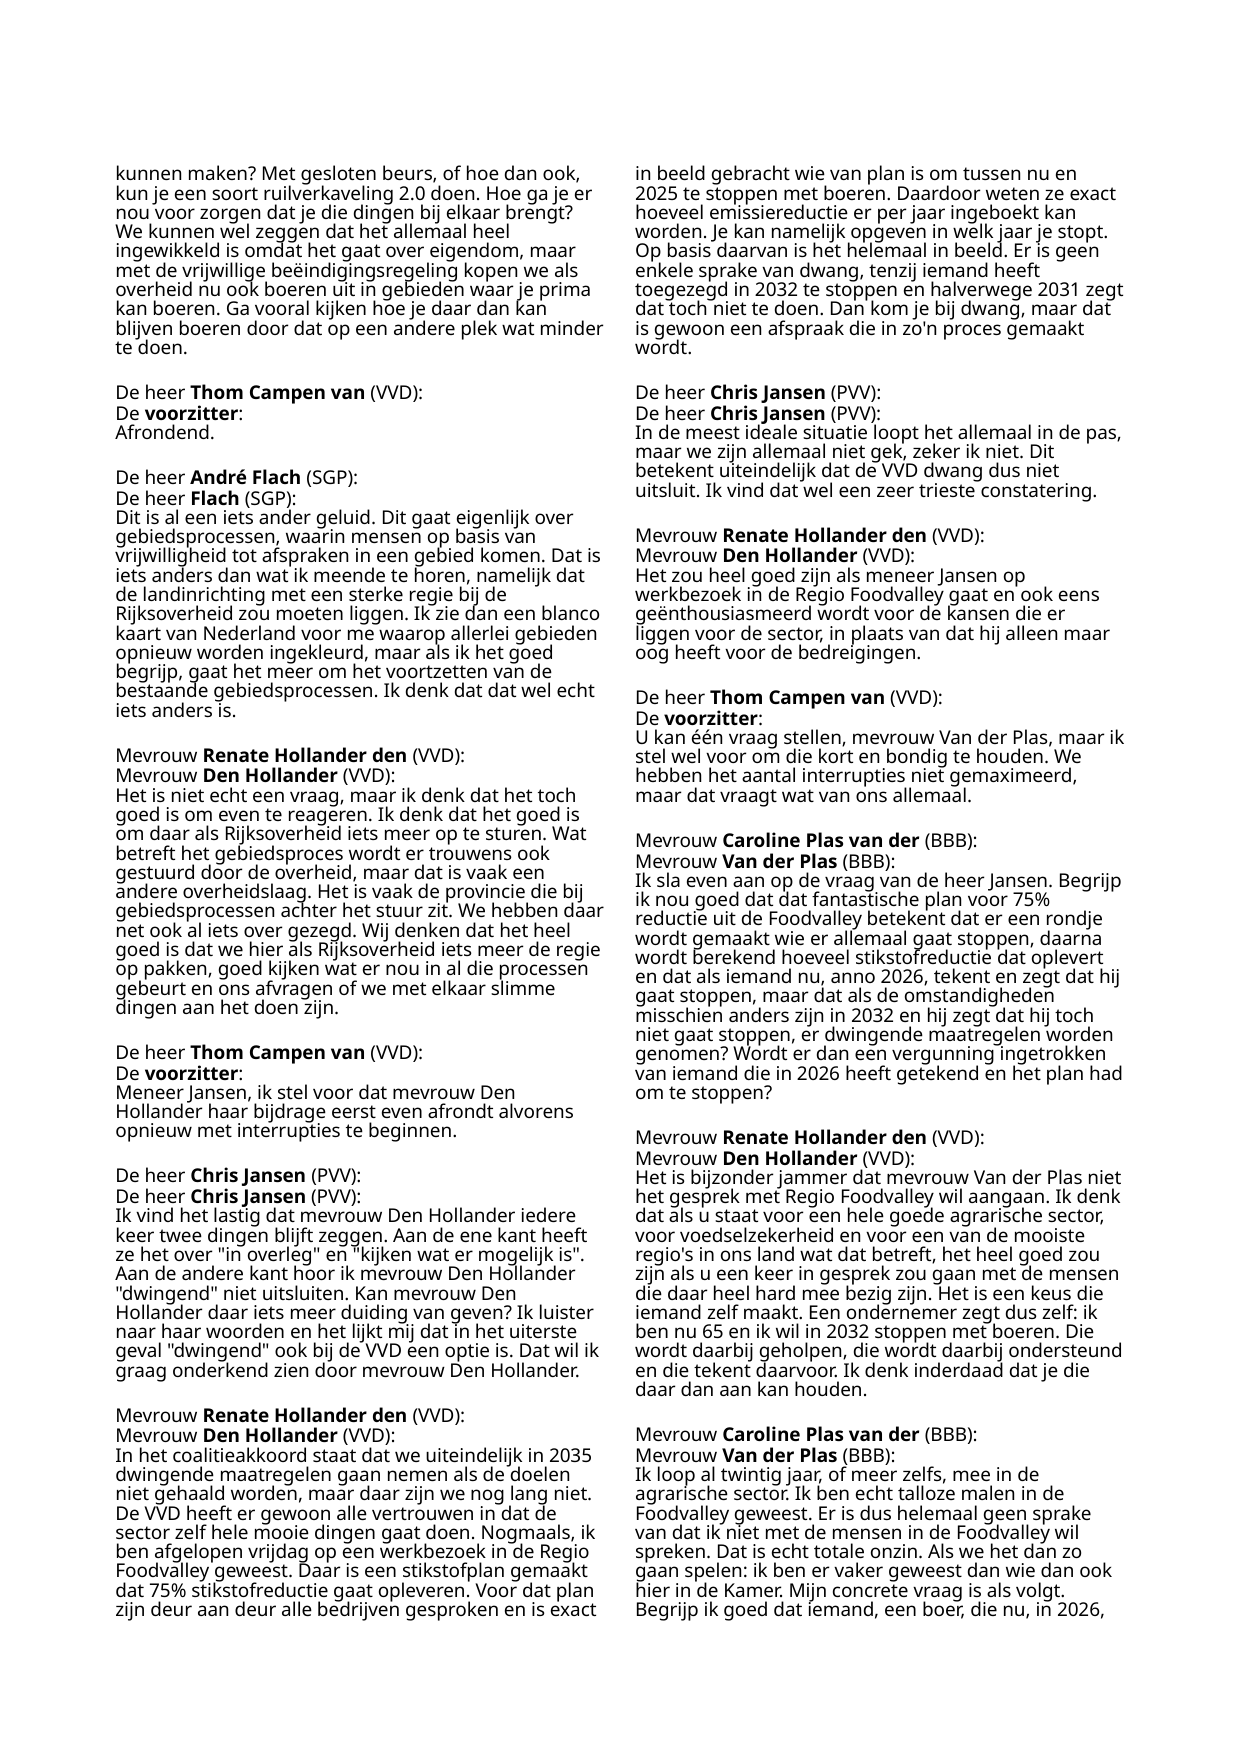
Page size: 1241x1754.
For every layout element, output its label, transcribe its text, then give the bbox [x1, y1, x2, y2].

text Dit is al een iets ander geluid. Dit gaat eigenlijk over gebiedsprocessen, waarin mensen op basis van vrijwilligheid tot afspraken in een gebied komen. Dat is iets anders dan wat ik meende te horen, namelijk dat de landinrichting met een sterke regie bij de Rijksoverheid zou moeten liggen. Ik zie dan een blanco kaart van Nederland voor me waarop allerlei gebieden opnieuw worden ingekleurd, maar als ik het goed begrijp, gaat het meer om het voortzetten van de bestaande gebiedsprocessen. Ik denk dat dat wel echt iets anders is. [115, 509, 605, 721]
text Het is niet echt een vraag, maar ik denk dat het toch goed is om even te reageren. Ik denk dat het goed is om daar als Rijksoverheid iets meer op te sturen. Wat betreft het gebiedsproces wordt er trouwens ook gestuurd door de overheid, maar dat is vaak een andere overheidslaag. Het is vaak de provincie die bij gebiedsprocessen achter het stuur zit. We hebben daar net ook al iets over gezegd. Wij denken dat het heel goed is dat we hier als Rijksoverheid iets meer de regie op pakken, goed kijken wat er nou in al die processen gebeurt en ons afvragen of we met elkaar slimme dingen aan het doen zijn. [115, 787, 605, 1018]
text De heer Thom Campen van (VVD): [635, 684, 1125, 710]
text De voorzitter: [635, 710, 1125, 729]
text De heer Thom Campen van (VVD): [115, 379, 605, 404]
text Mevrouw Renate Hollander den (VVD): [635, 522, 1125, 547]
text De heer André Flach (SGP): [115, 464, 605, 490]
text De heer Thom Campen van (VVD): [115, 1039, 605, 1064]
text kunnen maken? Met gesloten beurs, of hoe dan ook, kun je een soort ruilverkaveling 2.0 doen. Hoe ga je er nou voor zorgen dat je die dingen bij elkaar brengt? We kunnen wel zeggen dat het allemaal heel ingewikkeld is omdat het gaat over eigendom, maar met de vrijwillige beëindigingsregeling kopen we als overheid nu ook boeren uit in gebieden waar je prima kan boeren. Ga vooral kijken hoe je daar dan kan blijven boeren door dat op een andere plek wat minder te doen. [115, 165, 605, 358]
text Het zou heel goed zijn als meneer Jansen op werkbezoek in de Regio Foodvalley gaat en ook eens geënthousiasmeerd wordt voor de kansen die er liggen voor de sector, in plaats van dat hij alleen maar oog heeft voor de bedreigingen. [635, 567, 1125, 663]
text De heer Chris Jansen (PVV): [635, 379, 1125, 404]
text Mevrouw Van der Plas (BBB): [635, 853, 1125, 872]
text Mevrouw Caroline Plas van der (BBB): [635, 827, 1125, 853]
text De voorzitter: [115, 1064, 605, 1084]
text Meneer Jansen, ik stel voor dat mevrouw Den Hollander haar bijdrage eerst even afrondt alvorens opnieuw met interrupties te beginnen. [115, 1084, 605, 1142]
text Mevrouw Renate Hollander den (VVD): [115, 1402, 605, 1427]
text Ik loop al twintig jaar, of meer zelfs, mee in de agrarische sector. Ik ben echt talloze malen in de Foodvalley geweest. Er is dus helemaal geen sprake van dat ik niet met de mensen in de Foodvalley wil spreken. Dat is echt totale onzin. Als we het dan zo gaan spelen: ik ben er vaker geweest dan wie dan ook hier in de Kamer. Mijn concrete vraag is als volgt. Begrijp ik goed dat iemand, een boer, die nu, in 2026, [635, 1466, 1125, 1620]
text De heer Flach (SGP): [115, 490, 605, 509]
text De voorzitter: [115, 404, 605, 424]
text Mevrouw Renate Hollander den (VVD): [115, 742, 605, 767]
text Mevrouw Den Hollander (VVD): [635, 1150, 1125, 1169]
text U kan één vraag stellen, mevrouw Van der Plas, maar ik stel wel voor om die kort en bondig te houden. We hebben het aantal interrupties niet gemaximeerd, maar dat vraagt wat van ons allemaal. [635, 729, 1125, 806]
text De heer Chris Jansen (PVV): [115, 1162, 605, 1188]
text Ik sla even aan op de vraag van de heer Jansen. Begrijp ik nou goed dat dat fantastische plan voor 75% reductie uit de Foodvalley betekent dat er een rondje wordt gemaakt wie er allemaal gaat stoppen, daarna wordt berekend hoeveel stikstofreductie dat oplevert en dat als iemand nu, anno 2026, tekent en zegt dat hij gaat stoppen, maar dat als de omstandigheden misschien anders zijn in 2032 en hij zegt dat hij toch niet gaat stoppen, er dwingende maatregelen worden genomen? Wordt er dan een vergunning ingetrokken van iemand die in 2026 heeft getekend en het plan had om te stoppen? [635, 872, 1125, 1103]
text Mevrouw Den Hollander (VVD): [635, 547, 1125, 567]
text Ik vind het lastig dat mevrouw Den Hollander iedere keer twee dingen blijft zeggen. Aan de ene kant heeft ze het over "in overleg" en "kijken wat er mogelijk is". Aan de andere kant hoor ik mevrouw Den Hollander "dwingend" niet uitsluiten. Kan mevrouw Den Hollander daar iets meer duiding van geven? Ik luister naar haar woorden en het lijkt mij dat in het uiterste geval "dwingend" ook bij de VVD een optie is. Dat wil ik graag onderkend zien door mevrouw Den Hollander. [115, 1207, 605, 1381]
text Mevrouw Den Hollander (VVD): [115, 1427, 605, 1447]
text Mevrouw Renate Hollander den (VVD): [635, 1124, 1125, 1150]
text Mevrouw Den Hollander (VVD): [115, 767, 605, 787]
text De heer Chris Jansen (PVV): [115, 1188, 605, 1207]
text Mevrouw Caroline Plas van der (BBB): [635, 1421, 1125, 1447]
text in beeld gebracht wie van plan is om tussen nu en 2025 te stoppen met boeren. Daardoor weten ze exact hoeveel emissiereductie er per jaar ingeboekt kan worden. Je kan namelijk opgeven in welk jaar je stopt. Op basis daarvan is het helemaal in beeld. Er is geen enkele sprake van dwang, tenzij iemand heeft toegezegd in 2032 te stoppen en halverwege 2031 zegt dat toch niet te doen. Dan kom je bij dwang, maar dat is gewoon een afspraak die in zo'n proces gemaakt wordt. [635, 165, 1125, 358]
text De heer Chris Jansen (PVV): [635, 404, 1125, 424]
text Het is bijzonder jammer dat mevrouw Van der Plas niet het gesprek met Regio Foodvalley wil aangaan. Ik denk dat als u staat voor een hele goede agrarische sector, voor voedselzekerheid en voor een van de mooiste regio's in ons land wat dat betreft, het heel goed zou zijn als u een keer in gesprek zou gaan met de mensen die daar heel hard mee bezig zijn. Het is een keus die iemand zelf maakt. Een ondernemer zegt dus zelf: ik ben nu 65 en ik wil in 2032 stoppen met boeren. Die wordt daarbij geholpen, die wordt daarbij ondersteund en die tekent daarvoor. Ik denk inderdaad dat je die daar dan aan kan houden. [635, 1169, 1125, 1400]
text Mevrouw Van der Plas (BBB): [635, 1447, 1125, 1466]
text Afrondend. [115, 424, 605, 443]
text In de meest ideale situatie loopt het allemaal in de pas, maar we zijn allemaal niet gek, zeker ik niet. Dit betekent uiteindelijk dat de VVD dwang dus niet uitsluit. Ik vind dat wel een zeer trieste constatering. [635, 424, 1125, 501]
text In het coalitieakkoord staat dat we uiteindelijk in 2035 dwingende maatregelen gaan nemen als de doelen niet gehaald worden, maar daar zijn we nog lang niet. De VVD heeft er gewoon alle vertrouwen in dat de sector zelf hele mooie dingen gaat doen. Nogmaals, ik ben afgelopen vrijdag op een werkbezoek in de Regio Foodvalley geweest. Daar is een stikstofplan gemaakt dat 75% stikstofreductie gaat opleveren. Voor dat plan zijn deur aan deur alle bedrijven gesproken en is exact [115, 1447, 605, 1620]
